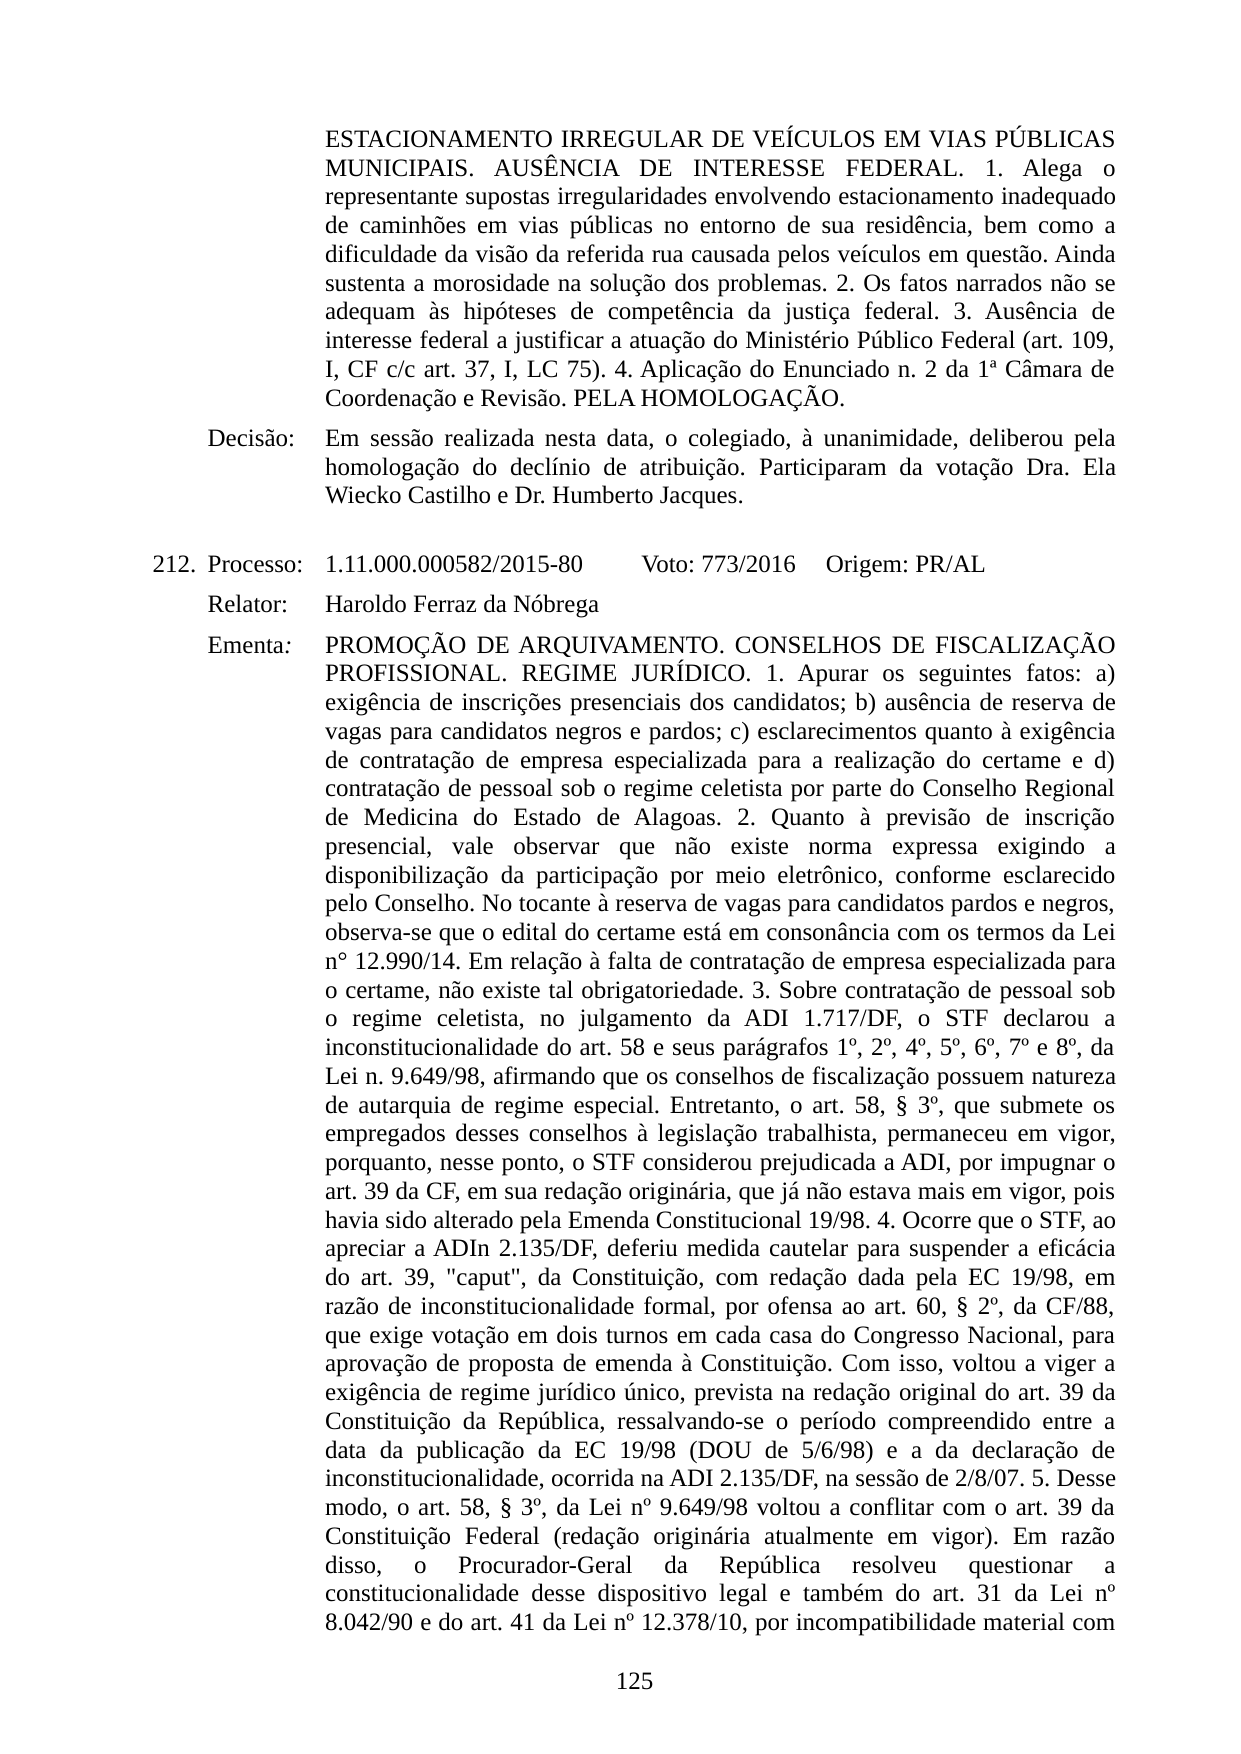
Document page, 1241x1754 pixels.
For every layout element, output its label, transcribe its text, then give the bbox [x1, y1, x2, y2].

table_cell Relator: [202, 584, 319, 624]
table_header 1.11.000.000582/2015-80 [319, 544, 635, 584]
table_cell Ementa: [202, 624, 319, 1642]
table_cell ESTACIONAMENTO IRREGULAR DE VEÍCULOS EM VIAS PÚBLICAS MUNICIPAIS. AUSÊNCIA DE INTERESSE FEDERAL. 1. Alega o representante supostas irregularidades envolvendo estacionamento inadequado de caminhões em vias públicas no entorno de sua residência, bem como a dificuldade da visão da referida rua causada pelos veículos em questão. Ainda sustenta a morosidade na solução dos problemas. 2. Os fatos narrados não se adequam às hipóteses de competência da justiça federal. 3. Ausência de interesse federal a justificar a atuação do Ministério Público Federal (art. 109, I, CF c/c art. 37, I, LC 75). 4. Aplicação do Enunciado n. 2 da 1ª Câmara de Coordenação e Revisão. PELA HOMOLOGAÇÃO. [319, 118, 1122, 417]
table_header Processo: [202, 544, 319, 584]
table_cell [146, 417, 202, 515]
table_cell Haroldo Ferraz da Nóbrega [319, 584, 1122, 624]
table_cell PROMOÇÃO DE ARQUIVAMENTO. CONSELHOS DE FISCALIZAÇÃO PROFISSIONAL. REGIME JURÍDICO. 1. Apurar os seguintes fatos: a) exigência de inscrições presenciais dos candidatos; b) ausência de reserva de vagas para candidatos negros e pardos; c) esclarecimentos quanto à exigência de contratação de empresa especializada para a realização do certame e d) contratação de pessoal sob o regime celetista por parte do Conselho Regional de Medicina do Estado de Alagoas. 2. Quanto à previsão de inscrição presencial, vale observar que não existe norma expressa exigindo a disponibilização da participação por meio eletrônico, conforme esclarecido pelo Conselho. No tocante à reserva de vagas para candidatos pardos e negros, observa-se que o edital do certame está em consonância com os termos da Lei n° 12.990/14. Em relação à falta de contratação de empresa especializada para o certame, não existe tal obrigatoriedade. 3. Sobre contratação de pessoal sob o regime celetista, no julgamento da ADI 1.717/DF, o STF declarou a inconstitucionalidade do art. 58 e seus parágrafos 1º, 2º, 4º, 5º, 6º, 7º e 8º, da Lei n. 9.649/98, afirmando que os conselhos de fiscalização possuem natureza de autarquia de regime especial. Entretanto, o art. 58, § 3º, que submete os empregados desses conselhos à legislação trabalhista, permaneceu em vigor, porquanto, nesse ponto, o STF considerou prejudicada a ADI, por impugnar o art. 39 da CF, em sua redação originária, que já não estava mais em vigor, pois havia sido alterado pela Emenda Constitucional 19/98. 4. Ocorre que o STF, ao apreciar a ADIn 2.135/DF, deferiu medida cautelar para suspender a eficácia do art. 39, "caput", da Constituição, com redação dada pela EC 19/98, em razão de inconstitucionalidade formal, por ofensa ao art. 60, § 2º, da CF/88, que exige votação em dois turnos em cada casa do Congresso Nacional, para aprovação de proposta de emenda à Constituição. Com isso, voltou a viger a exigência de regime jurídico único, prevista na redação original do art. 39 da Constituição da República, ressalvando-se o período compreendido entre a data da publicação da EC 19/98 (DOU de 5/6/98) e a da declaração de inconstitucionalidade, ocorrida na ADI 2.135/DF, na sessão de 2/8/07. 5. Desse modo, o art. 58, § 3º, da Lei nº 9.649/98 voltou a conflitar com o art. 39 da Constituição Federal (redação originária atualmente em vigor). Em razão disso, o Procurador-Geral da República resolveu questionar a constitucionalidade desse dispositivo legal e também do art. 31 da Lei nº 8.042/90 e do art. 41 da Lei nº 12.378/10, por incompatibilidade material com [319, 624, 1122, 1642]
table_cell [202, 118, 319, 417]
table_cell Em sessão realizada nesta data, o colegiado, à unanimidade, deliberou pela homologação do declínio de atribuição. Participaram da votação Dra. Ela Wiecko Castilho e Dr. Humberto Jacques. [319, 417, 1122, 515]
table_header 212. [146, 544, 202, 584]
table_cell [146, 584, 202, 624]
table_header Voto: 773/2016 [635, 544, 820, 584]
table_cell [146, 118, 202, 417]
table_header Origem: PR/AL [820, 544, 1122, 584]
table_cell [146, 624, 202, 1642]
table_cell Decisão: [202, 417, 319, 515]
